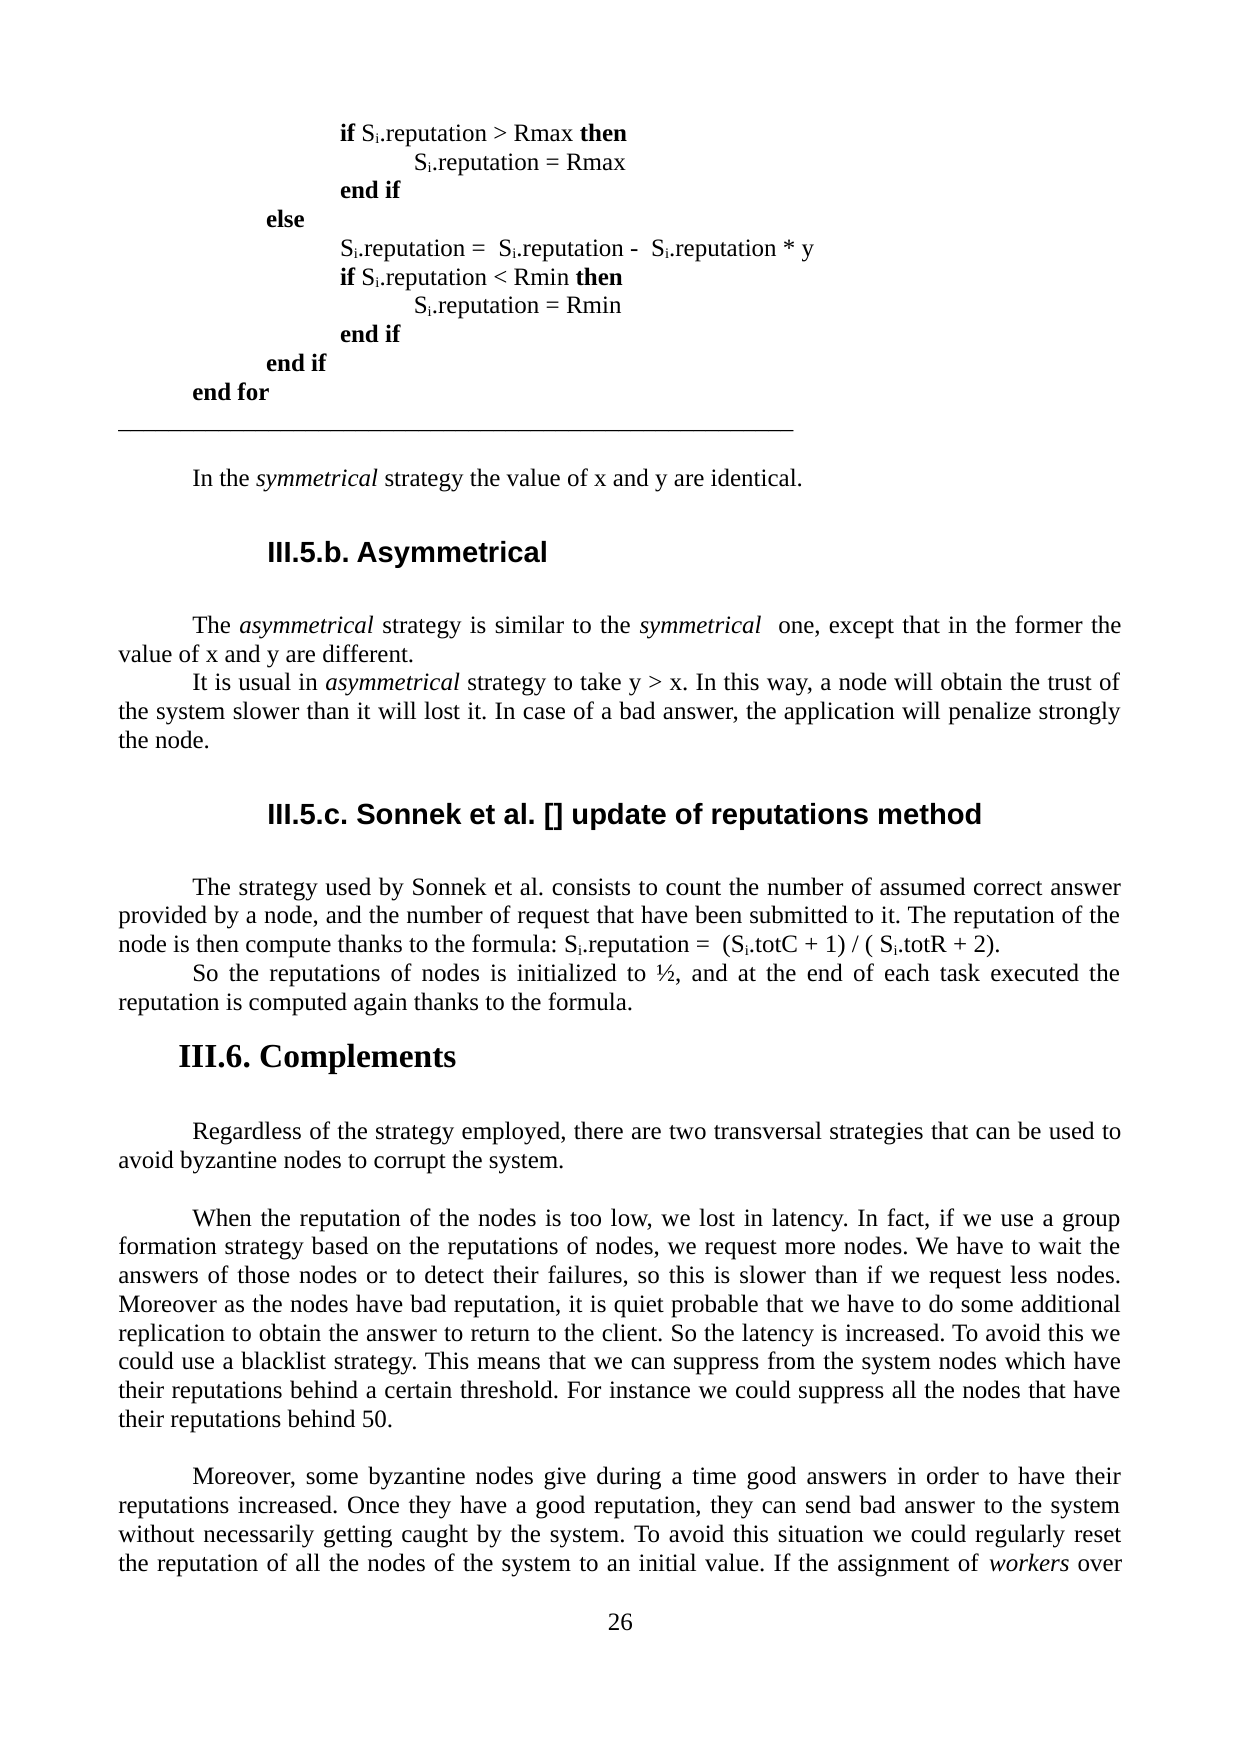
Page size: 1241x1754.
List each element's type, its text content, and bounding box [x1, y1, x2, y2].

text end if [118, 319, 1122, 348]
text In the symmetrical strategy the value of x and y are identical. [118, 463, 1122, 492]
subtitle III.5.c. Sonnek et al. [] update of reputations method [118, 797, 1122, 831]
text ______________________________________________________ [118, 406, 1122, 434]
text end if [118, 176, 1122, 204]
text end for [118, 377, 1122, 406]
subtitle III.6. Complements [118, 1036, 1122, 1075]
text Moreover, some byzantine nodes give during a time good answers in order to have their reputations increased. Once they have a good reputation, they can send bad answer to the system without necessarily getting caught by the system. To avoid this situation we could regularly reset the reputation of all the nodes of the system to an initial value. If the assignment of workers over [118, 1461, 1122, 1576]
text else [118, 204, 1122, 233]
text Regardless of the strategy employed, there are two transversal strategies that can be used to avoid byzantine nodes to corrupt the system. [118, 1116, 1122, 1174]
text end if [118, 348, 1122, 377]
text if Si.reputation < Rmin then [118, 262, 1122, 291]
text It is usual in asymmetrical strategy to take y > x. In this way, a node will obtain the trust of the system slower than it will lost it. In case of a bad answer, the application will penalize strongly the node. [118, 667, 1122, 754]
text Si.reputation = Si.reputation - Si.reputation * y [118, 233, 1122, 262]
text Si.reputation = Rmax [118, 147, 1122, 176]
subtitle III.5.b. Asymmetrical [118, 535, 1122, 569]
text Si.reputation = Rmin [118, 291, 1122, 319]
text The asymmetrical strategy is similar to the symmetrical one, except that in the former the value of x and y are different. [118, 610, 1122, 667]
text When the reputation of the nodes is too low, we lost in latency. In fact, if we use a group formation strategy based on the reputations of nodes, we request more nodes. We have to wait the answers of those nodes or to detect their failures, so this is slower than if we request less nodes. Moreover as the nodes have bad reputation, it is quiet probable that we have to do some additional replication to obtain the answer to return to the client. So the latency is increased. To avoid this we could use a blacklist strategy. This means that we can suppress from the system nodes which have their reputations behind a certain threshold. For instance we could suppress all the nodes that have their reputations behind 50. [118, 1203, 1122, 1433]
text So the reputations of nodes is initialized to ½, and at the end of each task executed the reputation is computed again thanks to the formula. [118, 958, 1122, 1016]
text The strategy used by Sonnek et al. consists to count the number of assumed correct answer provided by a node, and the number of request that have been submitted to it. The reputation of the node is then compute thanks to the formula: Si.reputation = (Si.totC + 1) / ( Si.totR + 2). [118, 872, 1122, 958]
text if Si.reputation > Rmax then [118, 118, 1122, 147]
